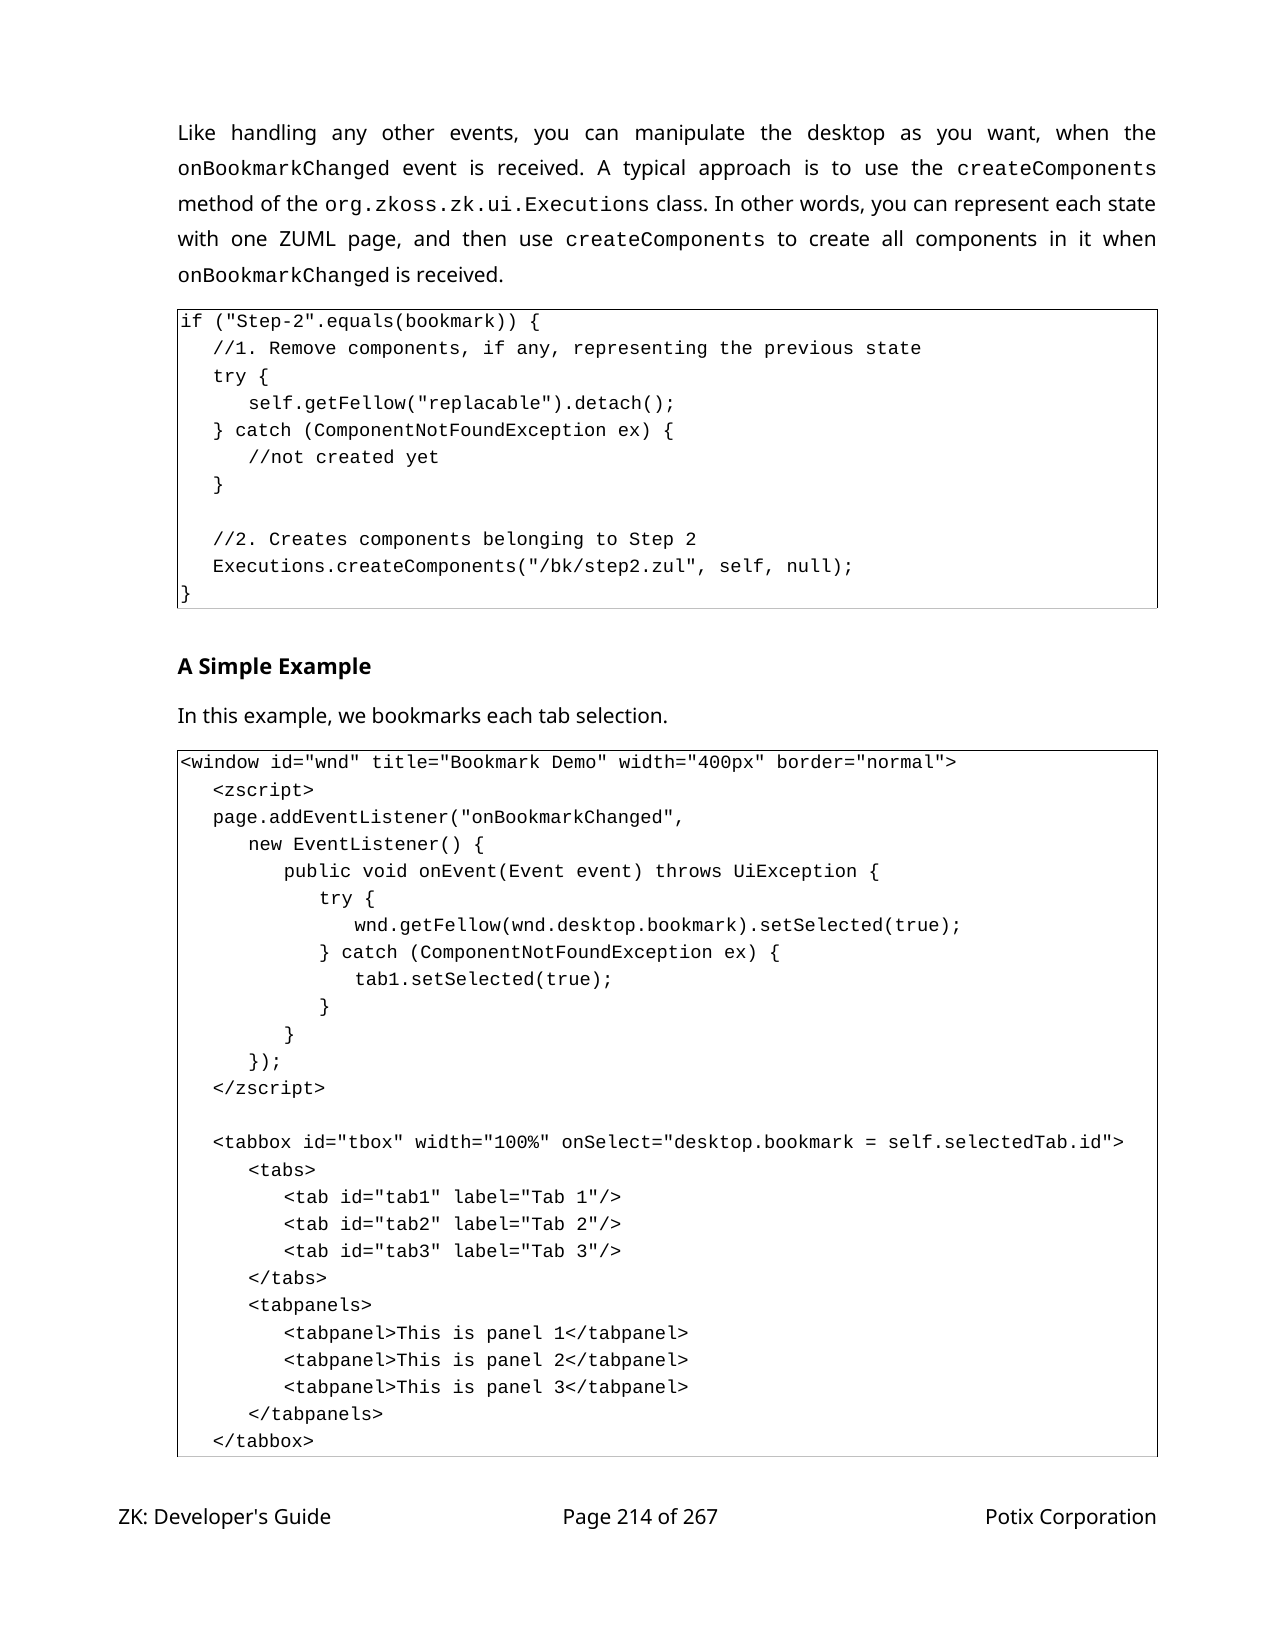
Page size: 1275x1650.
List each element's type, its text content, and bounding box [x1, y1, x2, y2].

text public void onEvent(Event event) throws UiException { try { [178, 859, 1157, 910]
text </tabs> [178, 1266, 1157, 1290]
text tab1.setSelected(true); [178, 967, 1157, 991]
text try { [178, 363, 1157, 388]
text wnd.getFellow(wnd.desktop.bookmark).setSelected(true); [178, 913, 1157, 937]
text self.getFellow("replacable").detach(); [178, 391, 1157, 415]
text } catch (ComponentNotFoundException ex) { [178, 940, 1157, 964]
text <tabpanels> [178, 1293, 1157, 1318]
text //1. Remove components, if any, representing the previous state [178, 336, 1157, 361]
text <tab id="tab2" label="Tab 2"/> [178, 1212, 1157, 1236]
text Executions.createComponents("/bk/step2.zul", self, null); [178, 554, 1157, 578]
text <tabpanel>This is panel 1</tabpanel> [178, 1321, 1157, 1345]
text In this example, we bookmarks each tab selection. [177, 701, 1157, 729]
text } [178, 581, 1157, 608]
text </tabbox> [178, 1429, 1157, 1456]
text //not created yet [178, 445, 1157, 469]
text <tabpanel>This is panel 3</tabpanel> [178, 1375, 1157, 1399]
text } catch (ComponentNotFoundException ex) { [178, 418, 1157, 442]
text <tabbox id="tbox" width="100%" onSelect="desktop.bookmark = self.selectedTab.id"> [178, 1130, 1157, 1154]
text <zscript> [178, 777, 1157, 802]
text } [178, 994, 1157, 1018]
text <tab id="tab1" label="Tab 1"/> [178, 1184, 1157, 1209]
text page.addEventListener("onBookmarkChanged", [178, 804, 1157, 829]
text <tabpanel>This is panel 2</tabpanel> [178, 1348, 1157, 1372]
text </tabpanels> [178, 1402, 1157, 1426]
text Like handling any other events, you can manipulate the desktop as you want, when the onBookmarkChanged event is received. A typical approach is to use the createComponents method of the org.zkoss.zk.ui.Executions class. In other words, you can represent each state with one ZUML page, and then use createComponents to create all components in it when onBookmarkChanged is received. [177, 118, 1157, 288]
text //2. Creates components belonging to Step 2 [178, 527, 1157, 551]
text } [178, 1021, 1157, 1046]
text new EventListener() { [178, 832, 1157, 856]
text </zscript> [178, 1076, 1157, 1100]
text } [178, 472, 1157, 496]
text }); [178, 1049, 1157, 1073]
text <window id="wnd" title="Bookmark Demo" width="400px" border="normal"> [178, 751, 1157, 774]
text <tab id="tab3" label="Tab 3"/> [178, 1239, 1157, 1263]
text <tabs> [178, 1157, 1157, 1182]
text if ("Step-2".equals(bookmark)) { [178, 310, 1157, 333]
subtitle A Simple Example [177, 651, 1157, 681]
